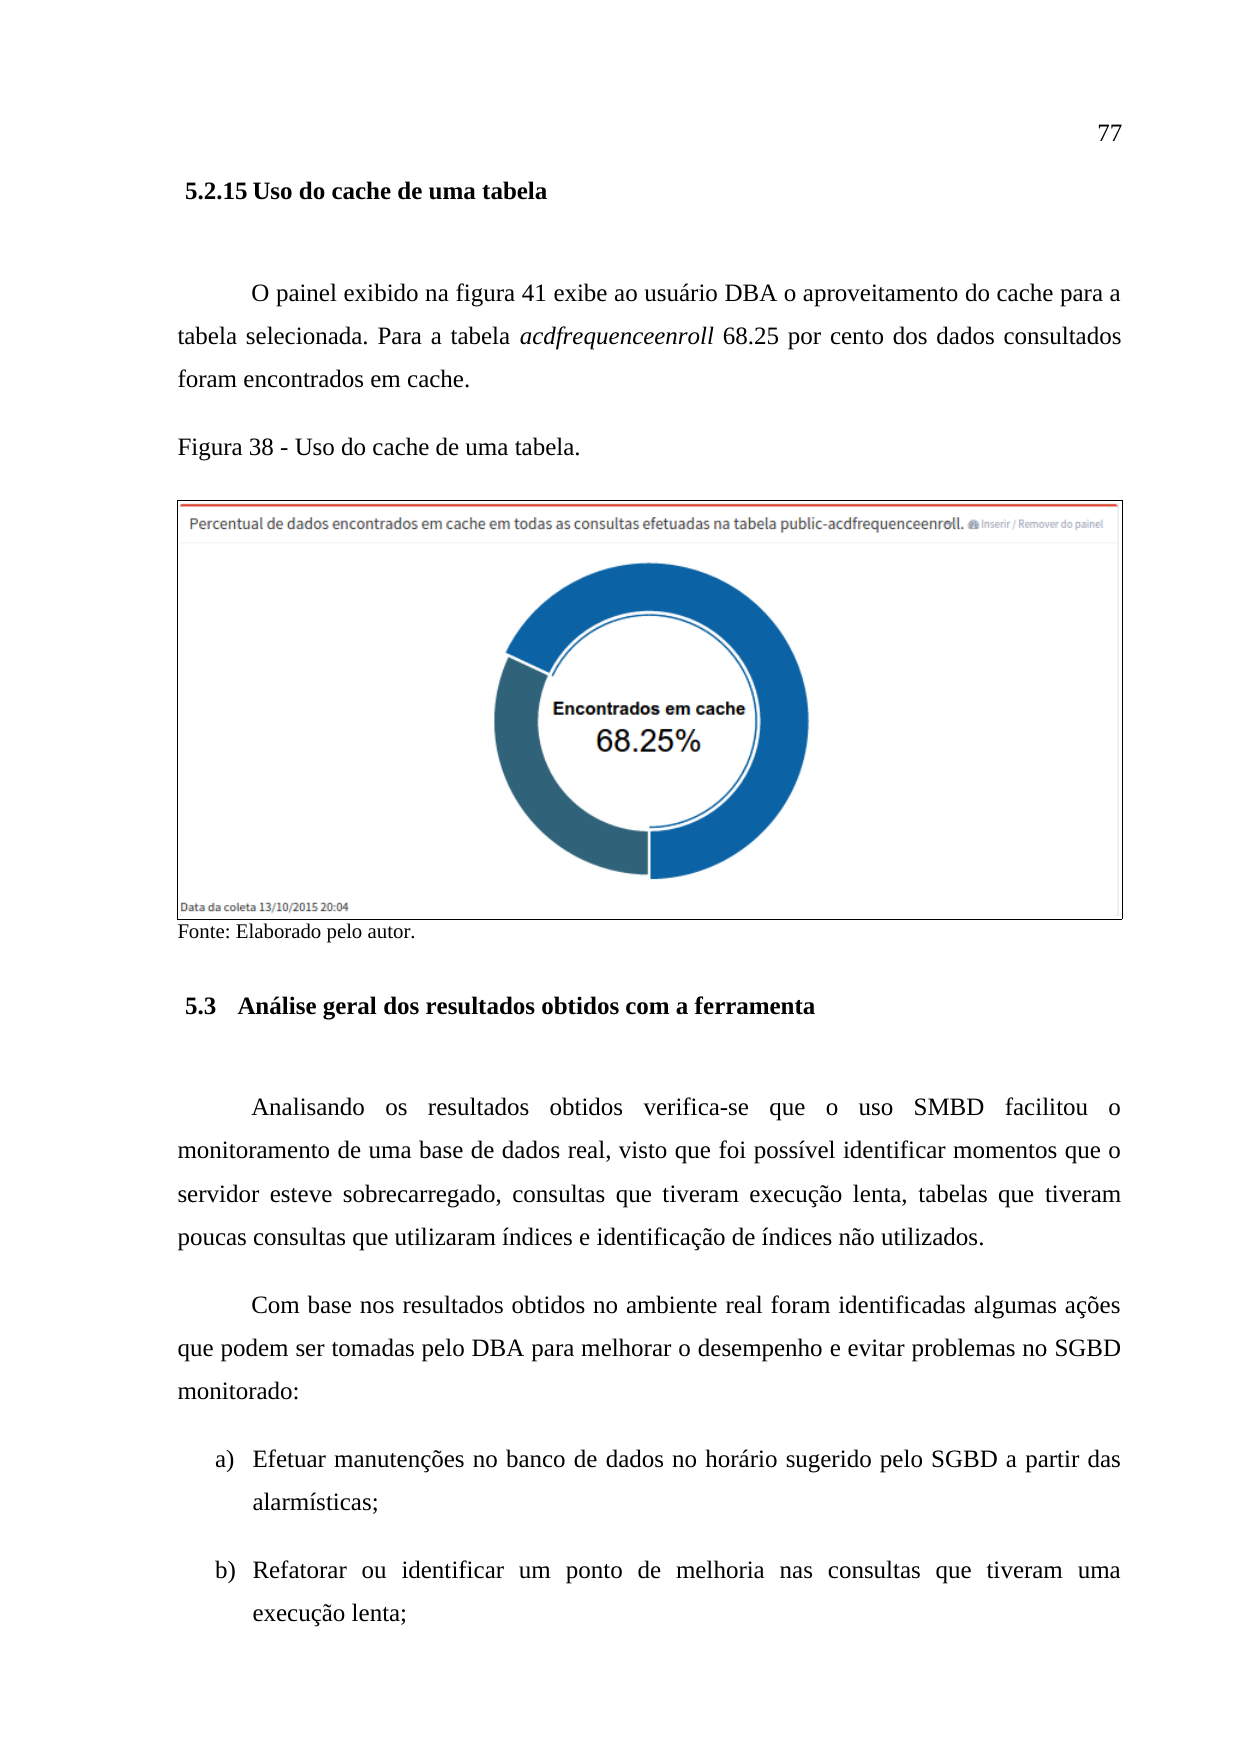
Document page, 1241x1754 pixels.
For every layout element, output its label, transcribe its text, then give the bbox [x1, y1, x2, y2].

text O painel exibido na figura 41 exibe ao usuário DBA o aproveitamento do cache para a tabela selecionada. Para a tabela acdfrequenceenroll 68.25 por cento dos dados consultados foram encontrados em cache. [177, 278, 1122, 393]
text Analisando os resultados obtidos verifica-se que o uso SMBD facilitou o monitoramento de uma base de dados real, visto que foi possível identificar momentos que o servidor esteve sobrecarregado, consultas que tiveram execução lenta, tabelas que tiveram poucas consultas que utilizaram índices e identificação de índices não utilizados. [177, 1092, 1122, 1251]
list Análise geral dos resultados obtidos com a ferramenta [185, 991, 1122, 1019]
list Uso do cache de uma tabela [185, 176, 1122, 205]
text Figura 38 - Uso do cache de uma tabela. [177, 432, 1122, 461]
list Refatorar ou identificar um ponto de melhoria nas consultas que tiveram uma execução lenta; [215, 1555, 1122, 1627]
picture [180, 503, 1119, 916]
text Com base nos resultados obtidos no ambiente real foram identificadas algumas ações que podem ser tomadas pelo DBA para melhorar o desempenho e evitar problemas no SGBD monitorado: [177, 1290, 1122, 1405]
list Fonte: Elaborado pelo autor. [177, 920, 1122, 943]
list Efetuar manutenções no banco de dados no horário sugerido pelo SGBD a partir das alarmísticas; [215, 1444, 1122, 1516]
list [178, 501, 1122, 919]
